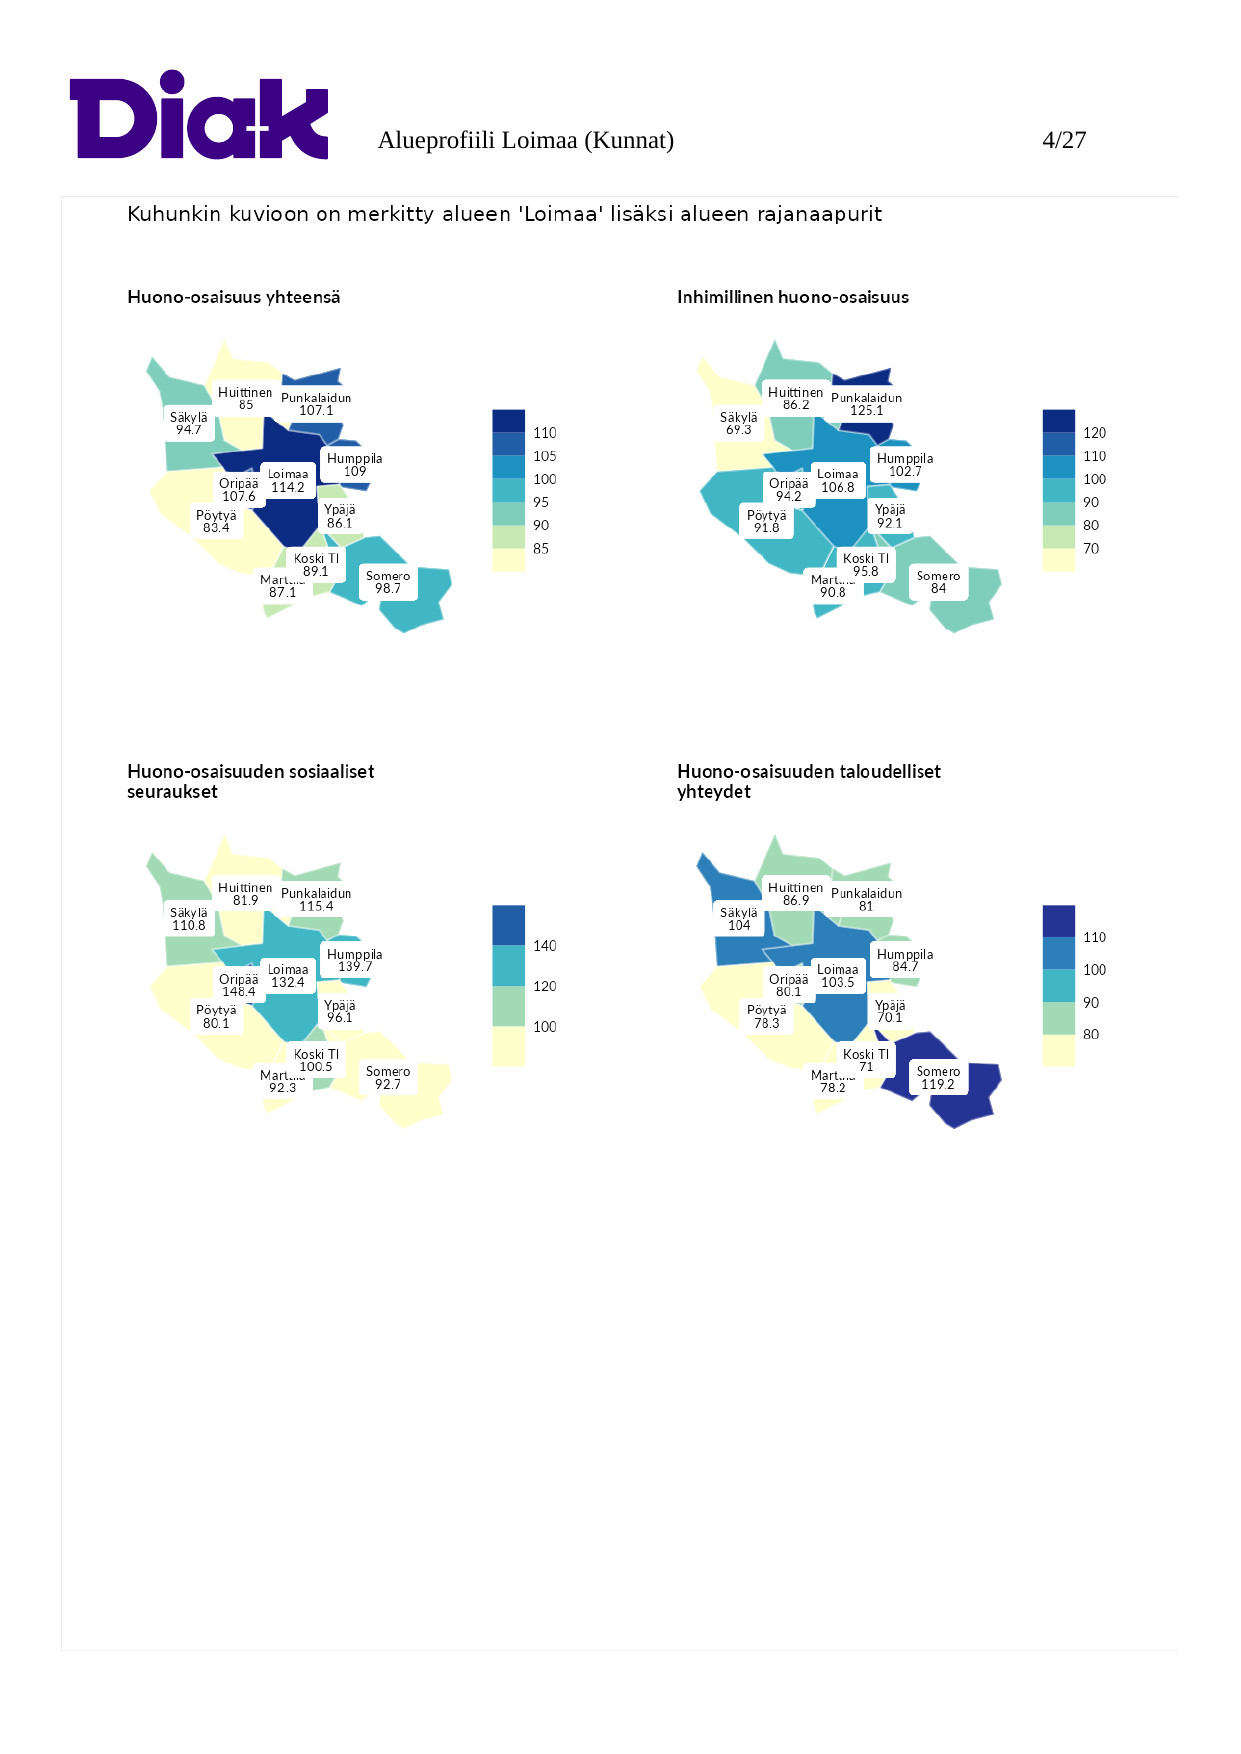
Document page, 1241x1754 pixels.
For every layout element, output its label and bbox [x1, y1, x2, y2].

picture [61, 196, 1179, 1651]
